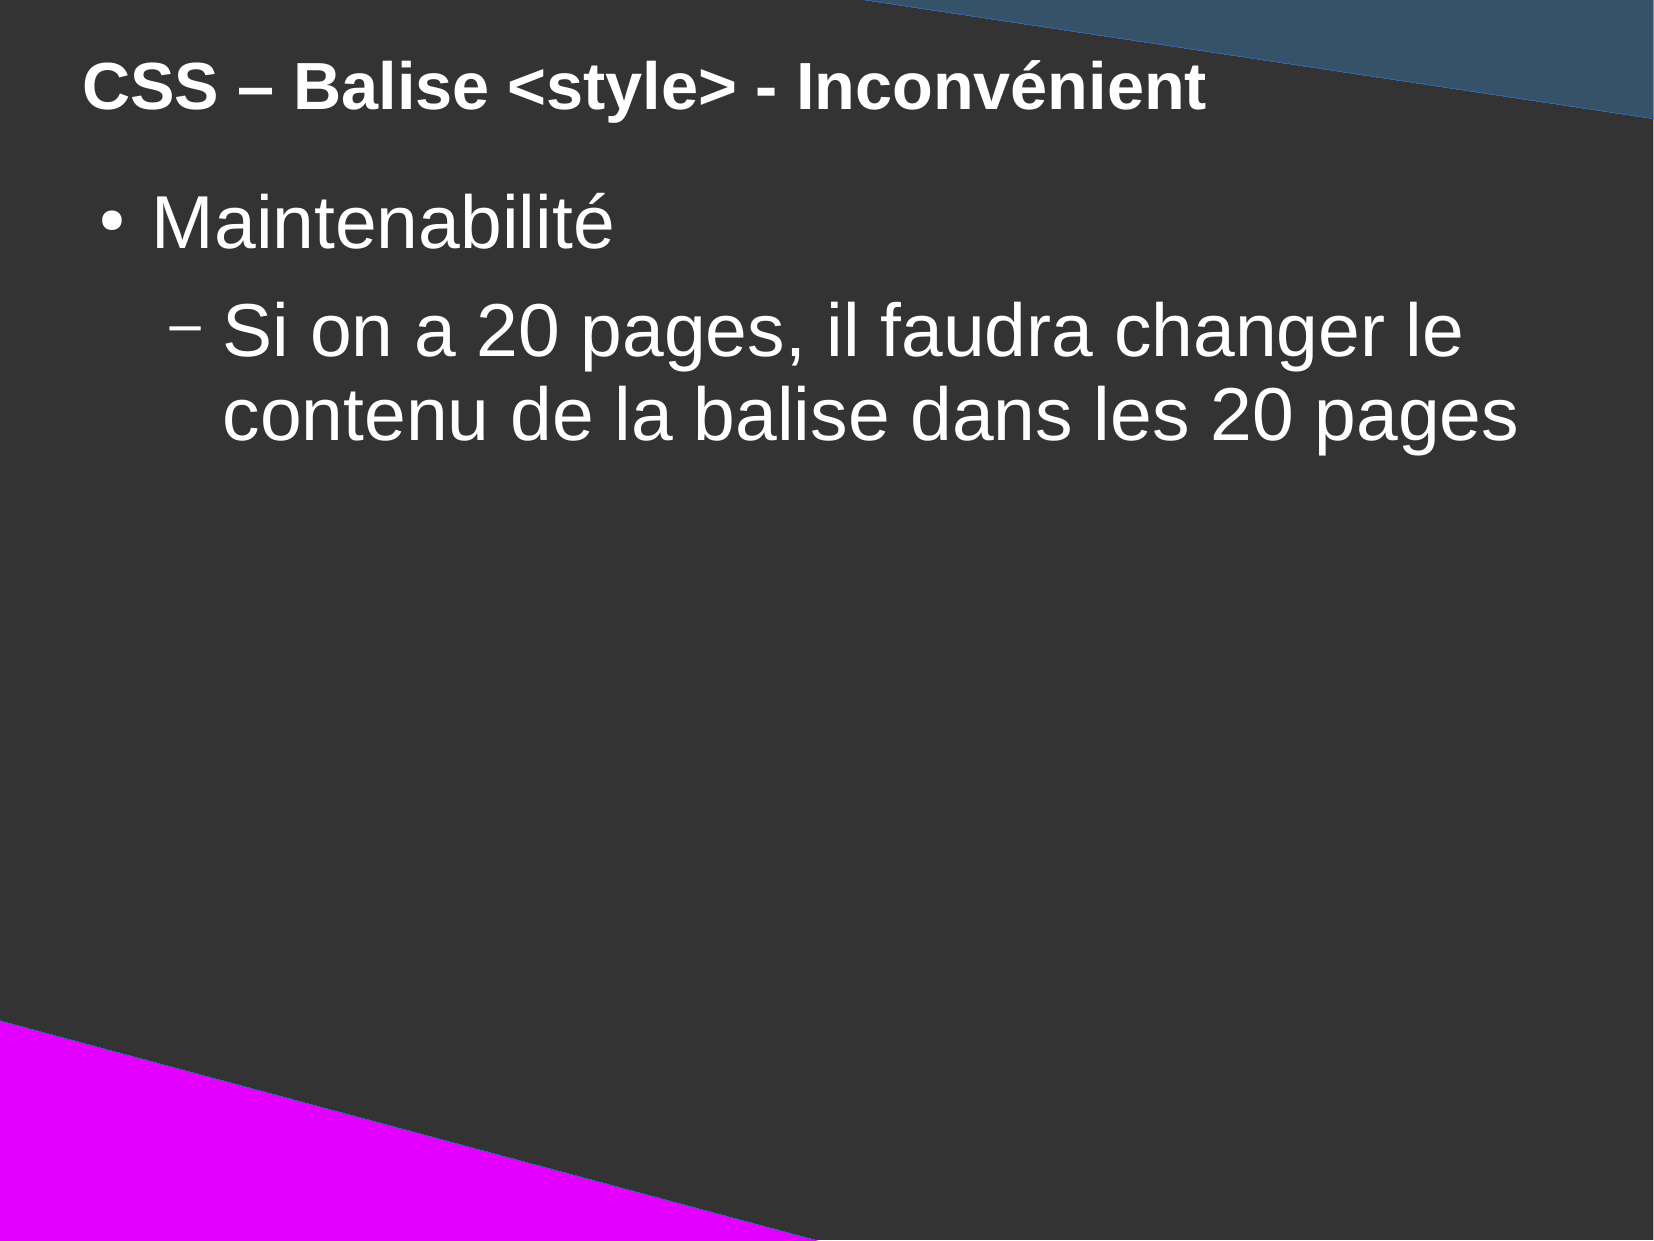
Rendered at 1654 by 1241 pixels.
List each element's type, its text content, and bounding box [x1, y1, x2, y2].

text_box [0, 1020, 819, 1241]
list Maintenabilité Si on a 20 pages, il faudra changer le contenu de la balise dans les 20 pages [80, 180, 1605, 945]
text_box [865, 0, 1654, 119]
title CSS – Balise <style> - Inconvénient [82, 49, 1571, 162]
